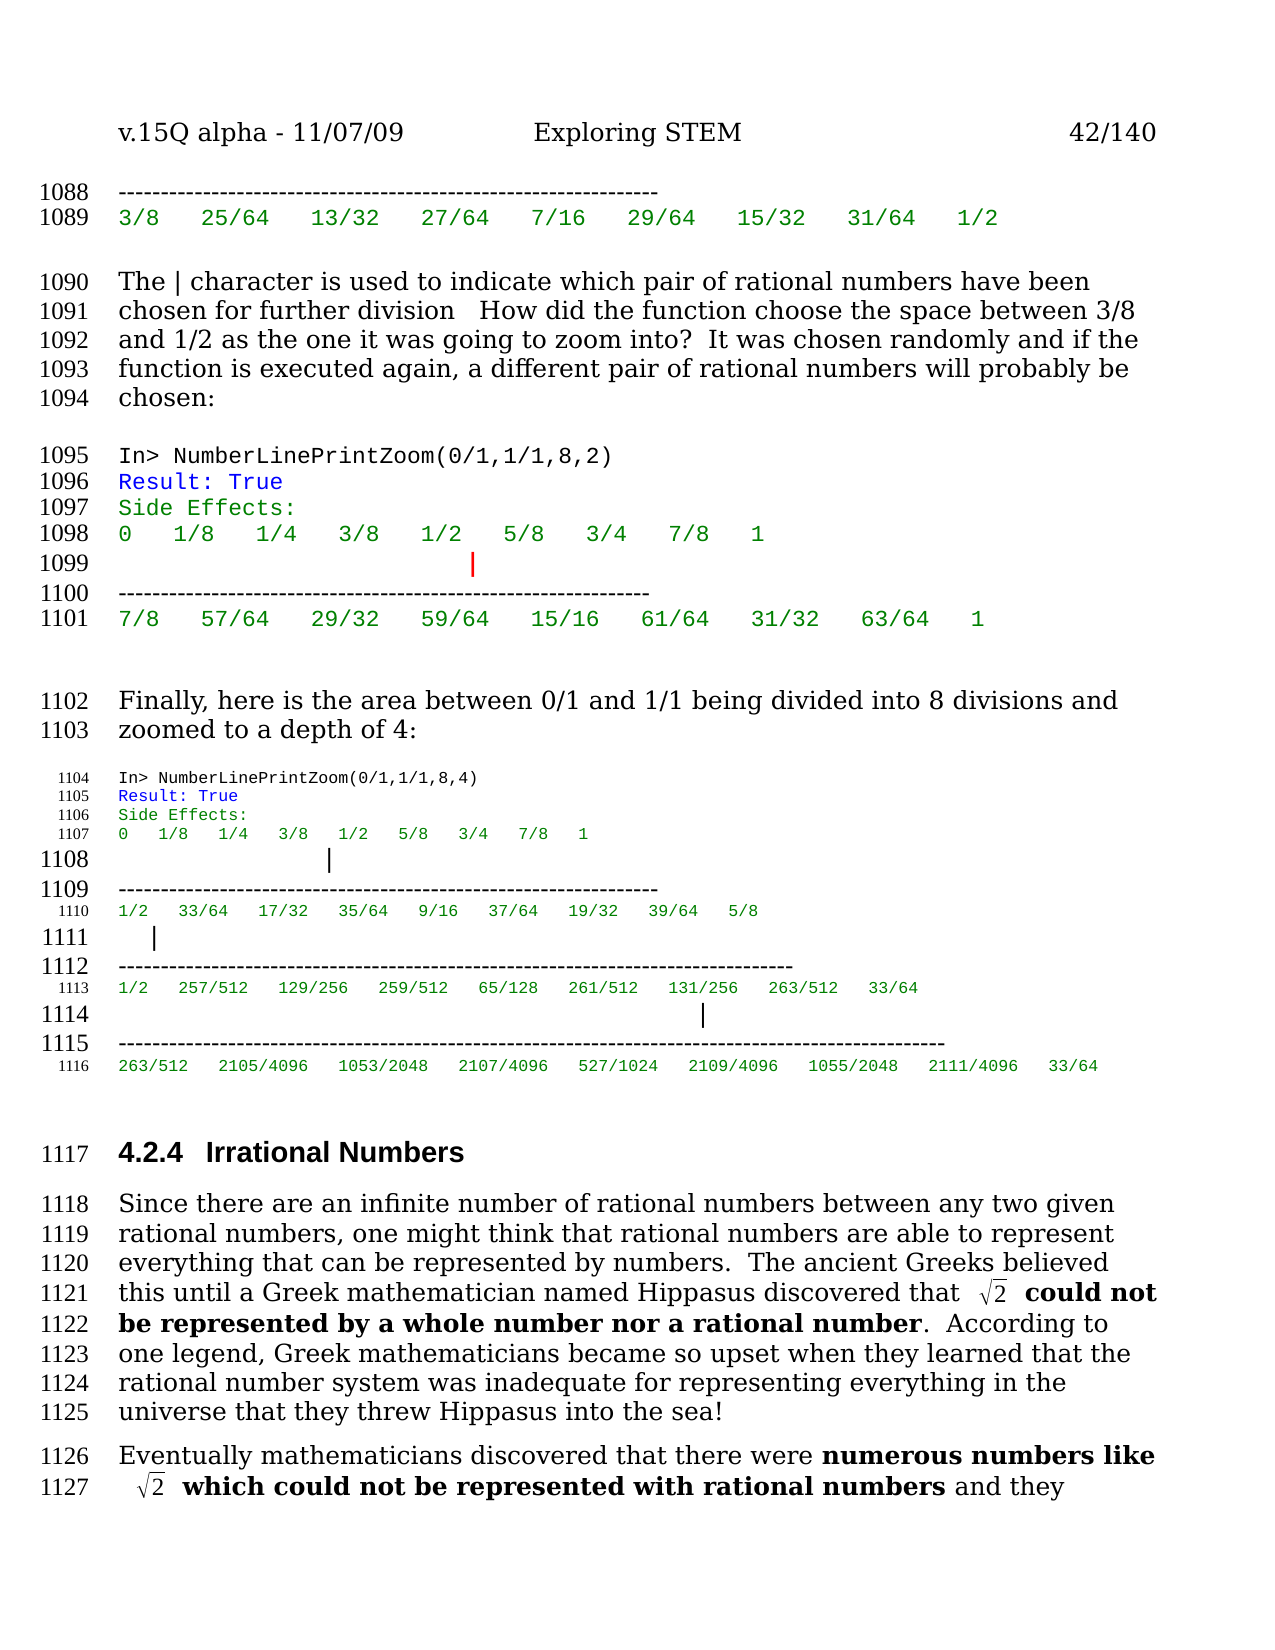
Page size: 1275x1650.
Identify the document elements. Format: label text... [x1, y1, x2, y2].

text 0 1/8 1/4 3/8 1/2 5/8 3/4 7/8 1 [118, 826, 1157, 844]
text | [118, 922, 1157, 951]
text | [118, 548, 1157, 578]
text 3/8 25/64 13/32 27/64 7/16 29/64 15/32 31/64 1/2 [118, 206, 1157, 232]
text 263/512 2105/4096 1053/2048 2107/4096 527/1024 2109/4096 1055/2048 2111/4096 33/64 [118, 1057, 1157, 1076]
text ---------------------------------------------------------------- [118, 874, 1157, 903]
text Side Effects: [118, 807, 1157, 826]
text In> NumberLinePrintZoom(0/1,1/1,8,4) [118, 769, 1157, 788]
text Finally, here is the area between 0/1 and 1/1 being divided into 8 divisions and zoomed to a depth of 4: [118, 686, 1157, 744]
text In> NumberLinePrintZoom(0/1,1/1,8,2) [118, 444, 1157, 471]
text Result: True [118, 471, 1157, 496]
text Since there are an infinite number of rational numbers between any two given rational numbers, one might think that rational numbers are able to represent everything that can be represented by numbers. The ancient Greeks believed this until a Greek mathematician named Hippasus discovered thatcould not be represented by a whole number nor a rational number. According to one legend, Greek mathematicians became so upset when they learned that the rational number system was inadequate for representing everything in the universe that they threw Hippasus into the sea! [118, 1189, 1157, 1426]
text | [118, 999, 1157, 1028]
text | [118, 844, 1157, 874]
text 1/2 257/512 129/256 259/512 65/128 261/512 131/256 263/512 33/64 [118, 980, 1157, 999]
subtitle Irrational Numbers [118, 1135, 1157, 1169]
text ---------------------------------------------------------------- [118, 177, 1157, 206]
text 1/2 33/64 17/32 35/64 9/16 37/64 19/32 39/64 5/8 [118, 903, 1157, 922]
text The | character is used to indicate which pair of rational numbers have been chosen for further division How did the function choose the space between 3/8 and 1/2 as the one it was going to zoom into? It was chosen randomly and if the function is executed again, a different pair of rational numbers will probably be chosen: [118, 267, 1157, 413]
text Side Effects: [118, 496, 1157, 522]
text -------------------------------------------------------------------------------- [118, 951, 1157, 980]
text Eventually mathematicians discovered that there were numerous numbers likewhich could not be represented with rational numbers and they [118, 1441, 1157, 1503]
text 7/8 57/64 29/32 59/64 15/16 61/64 31/32 63/64 1 [118, 607, 1157, 633]
text Result: True [118, 788, 1157, 807]
text -------------------------------------------------------------------------------------------------- [118, 1028, 1157, 1057]
text 0 1/8 1/4 3/8 1/2 5/8 3/4 7/8 1 [118, 522, 1157, 548]
text --------------------------------------------------------------- [118, 578, 1157, 607]
